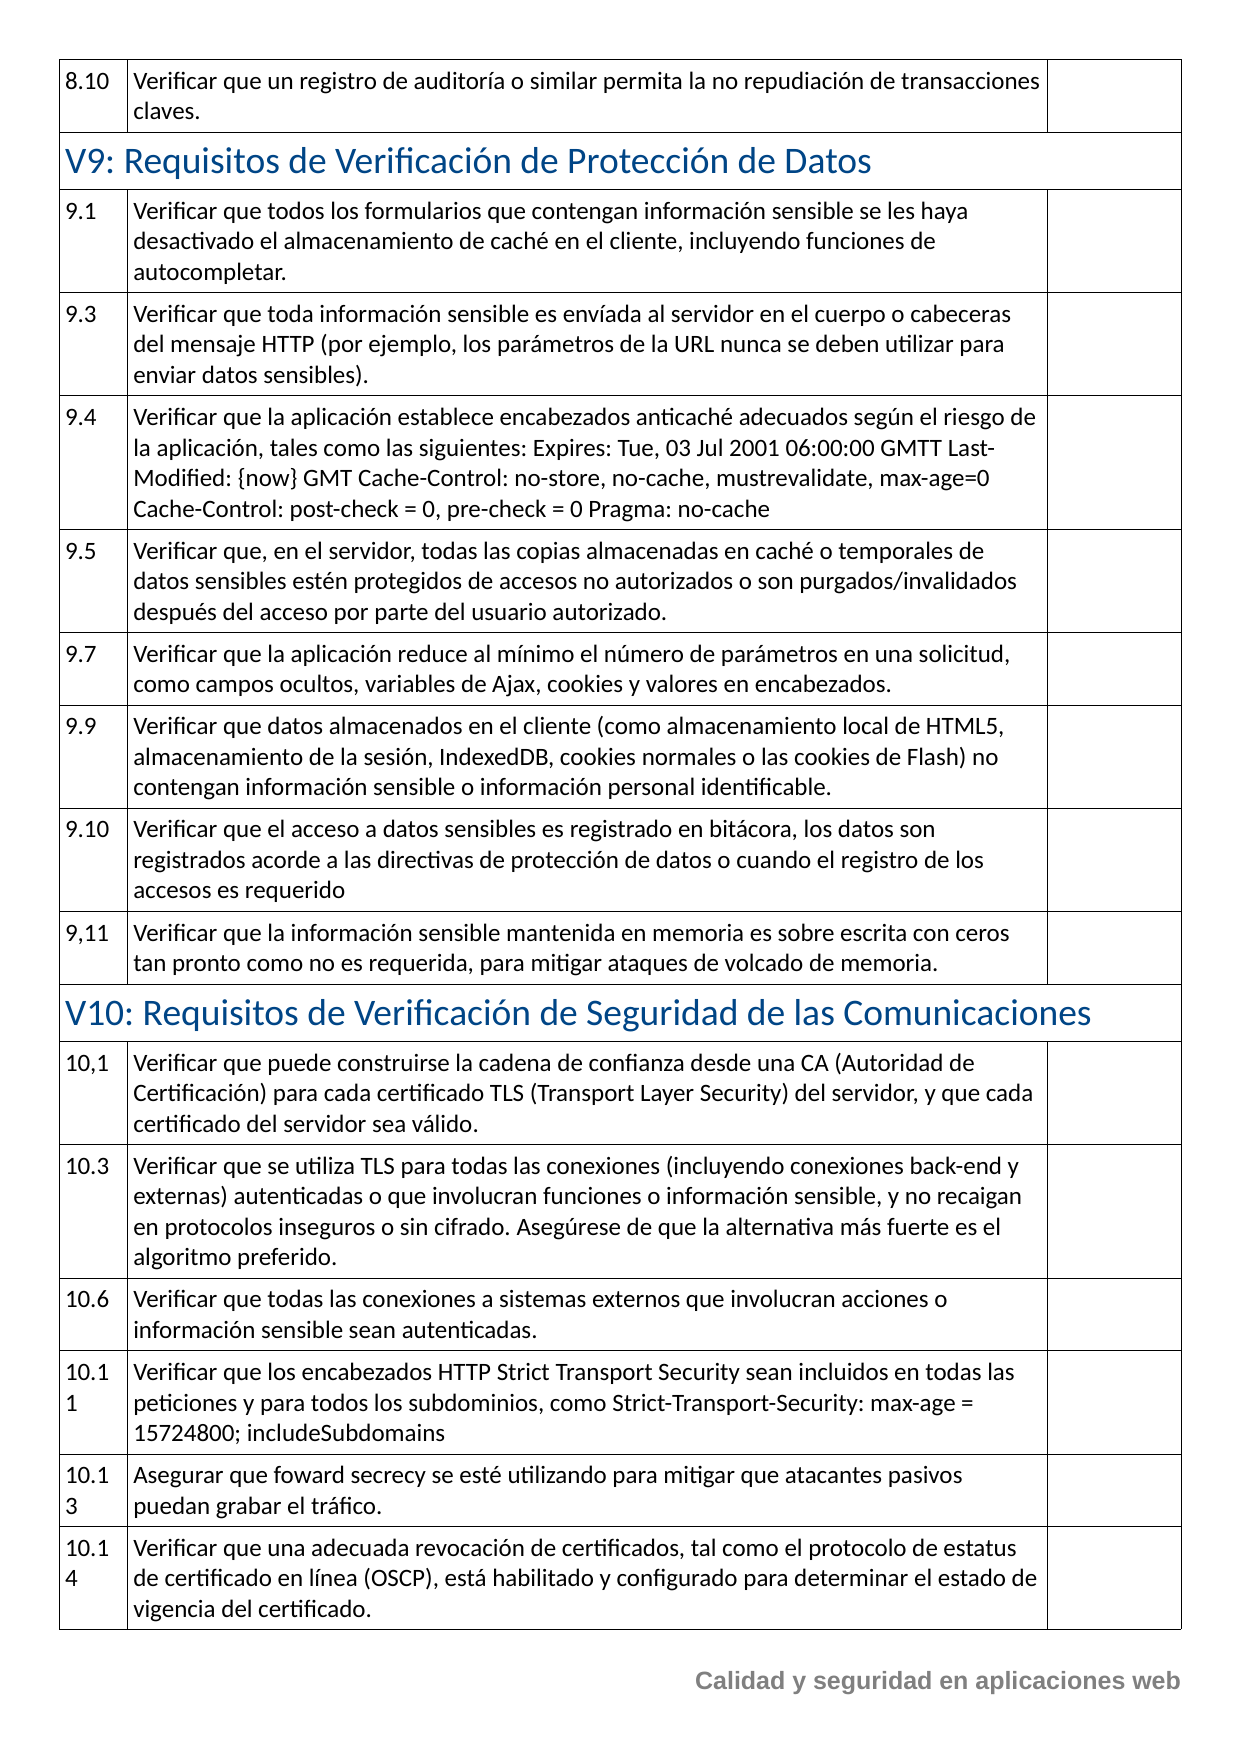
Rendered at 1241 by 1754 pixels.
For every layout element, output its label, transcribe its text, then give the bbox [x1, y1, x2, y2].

table_cell 10.6 [60, 1279, 127, 1350]
table_cell [1048, 1145, 1181, 1278]
table_cell 9.3 [60, 293, 127, 395]
table_cell V9: Requisitos de Verificación de Protección de Datos [60, 133, 1181, 189]
table_cell Verificar que puede construirse la cadena de confianza desde una CA (Autoridad de Certificación) para cada certificado TLS (Transport Layer Security) del servidor, y que cada certificado del servidor sea válido. [128, 1042, 1047, 1144]
table_cell 9.7 [60, 633, 127, 705]
table_cell Verificar que datos almacenados en el cliente (como almacenamiento local de HTML5, almacenamiento de la sesión, IndexedDB, cookies normales o las cookies de Flash) no contengan información sensible o información personal identificable. [128, 706, 1047, 808]
table_cell [1048, 293, 1181, 395]
table_cell Verificar que la aplicación establece encabezados anticaché adecuados según el riesgo de la aplicación, tales como las siguientes: Expires: Tue, 03 Jul 2001 06:00:00 GMTT Last-Modified: {now} GMT Cache-Control: no-store, no-cache, mustrevalidate, max-age=0 Cache-Control: post-check = 0, pre-check = 0 Pragma: no-cache [128, 396, 1047, 529]
table_cell [1048, 1455, 1181, 1526]
table_cell 10.13 [60, 1455, 127, 1526]
table_cell Verificar que los encabezados HTTP Strict Transport Security sean incluidos en todas las peticiones y para todos los subdominios, como Strict-Transport-Security: max-age = 15724800; includeSubdomains [128, 1351, 1047, 1453]
table_cell 10,1 [60, 1042, 127, 1144]
table_cell [1048, 912, 1181, 983]
table_cell Verificar que el acceso a datos sensibles es registrado en bitácora, los datos son registrados acorde a las directivas de protección de datos o cuando el registro de los accesos es requerido [128, 809, 1047, 911]
table_cell [1048, 706, 1181, 808]
table_cell [1048, 60, 1181, 132]
table_cell 9.1 [60, 190, 127, 292]
table_cell 9.4 [60, 396, 127, 529]
table_cell Asegurar que foward secrecy se esté utilizando para mitigar que atacantes pasivos puedan grabar el tráfico. [128, 1455, 1047, 1526]
table_cell [1048, 1279, 1181, 1350]
table_cell 8.10 [60, 60, 127, 132]
table_cell [1048, 1527, 1181, 1629]
table_cell 10.11 [60, 1351, 127, 1453]
table_cell Verificar que se utiliza TLS para todas las conexiones (incluyendo conexiones back-end y externas) autenticadas o que involucran funciones o información sensible, y no recaigan en protocolos inseguros o sin cifrado. Asegúrese de que la alternativa más fuerte es el algoritmo preferido. [128, 1145, 1047, 1278]
table_cell [1048, 396, 1181, 529]
table_cell Verificar que todos los formularios que contengan información sensible se les haya desactivado el almacenamiento de caché en el cliente, incluyendo funciones de autocompletar. [128, 190, 1047, 292]
table_cell [1048, 809, 1181, 911]
table_cell 9.10 [60, 809, 127, 911]
table_cell Verificar que un registro de auditoría o similar permita la no repudiación de transacciones claves. [128, 60, 1047, 132]
table_cell Verificar que la información sensible mantenida en memoria es sobre escrita con ceros tan pronto como no es requerida, para mitigar ataques de volcado de memoria. [128, 912, 1047, 983]
table_cell Verificar que una adecuada revocación de certificados, tal como el protocolo de estatus de certificado en línea (OSCP), está habilitado y configurado para determinar el estado de vigencia del certificado. [128, 1527, 1047, 1629]
table_cell 9,11 [60, 912, 127, 983]
table_cell 9.9 [60, 706, 127, 808]
table_cell [1048, 190, 1181, 292]
table_cell Verificar que todas las conexiones a sistemas externos que involucran acciones o información sensible sean autenticadas. [128, 1279, 1047, 1350]
table_cell 10.3 [60, 1145, 127, 1278]
table_cell [1048, 1351, 1181, 1453]
table_cell [1048, 633, 1181, 705]
table_cell Verificar que, en el servidor, todas las copias almacenadas en caché o temporales de datos sensibles estén protegidos de accesos no autorizados o son purgados/invalidados después del acceso por parte del usuario autorizado. [128, 530, 1047, 632]
table_cell [1048, 530, 1181, 632]
table_cell 9.5 [60, 530, 127, 632]
table_cell Verificar que la aplicación reduce al mínimo el número de parámetros en una solicitud, como campos ocultos, variables de Ajax, cookies y valores en encabezados. [128, 633, 1047, 705]
table_cell Verificar que toda información sensible es envíada al servidor en el cuerpo o cabeceras del mensaje HTTP (por ejemplo, los parámetros de la URL nunca se deben utilizar para enviar datos sensibles). [128, 293, 1047, 395]
table_cell 10.14 [60, 1527, 127, 1629]
table_cell [1048, 1042, 1181, 1144]
table_cell V10: Requisitos de Verificación de Seguridad de las Comunicaciones [60, 985, 1181, 1041]
